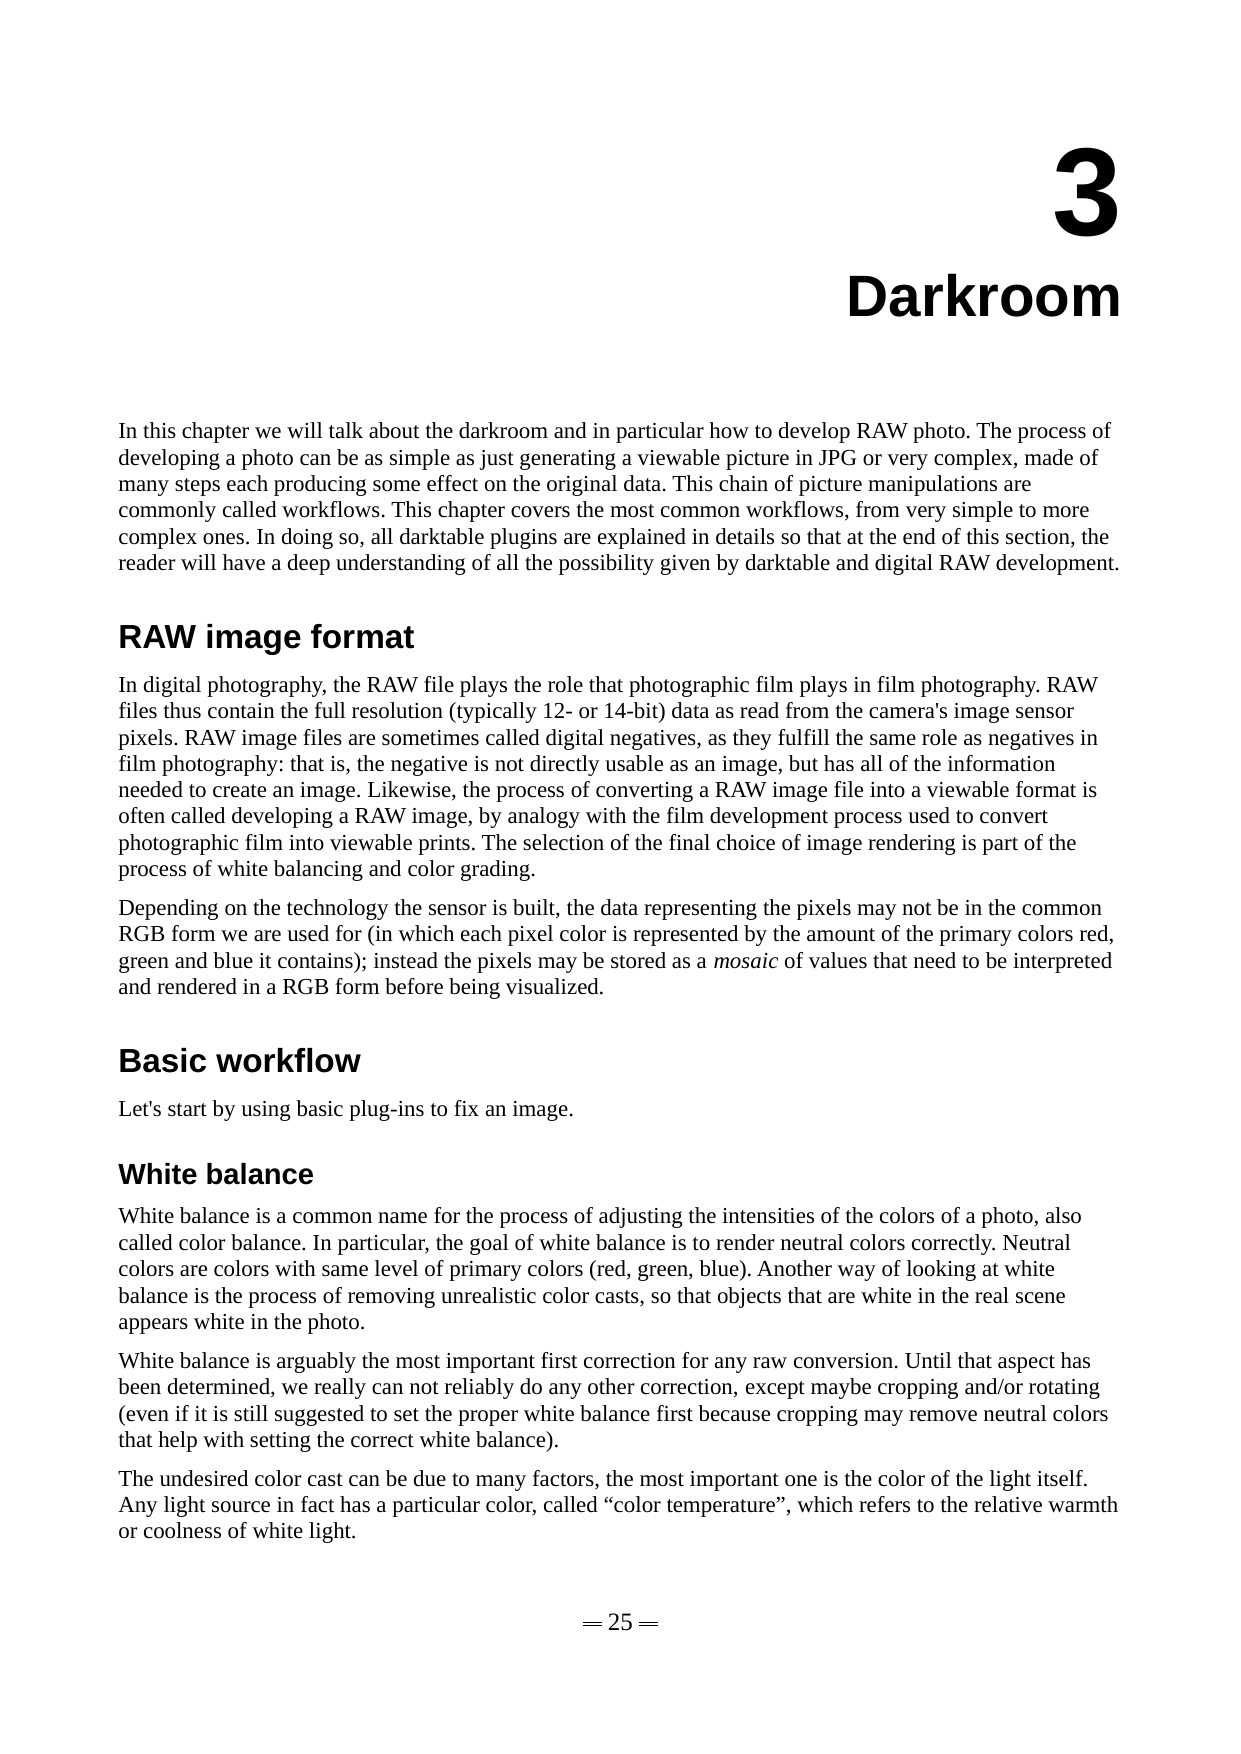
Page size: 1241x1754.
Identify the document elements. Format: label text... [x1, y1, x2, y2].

text White balance is arguably the most important first correction for any raw conversion. Until that aspect has been determined, we really can not reliably do any other correction, except maybe cropping and/or rotating (even if it is still suggested to set the proper white balance first because cropping may remove neutral colors that help with setting the correct white balance). [118, 1347, 1122, 1452]
text White balance is a common name for the process of adjusting the intensities of the colors of a photo, also called color balance. In particular, the goal of white balance is to render neutral colors correctly. Neutral colors are colors with same level of primary colors (red, green, blue). Another way of looking at white balance is the process of removing unrealistic color casts, so that objects that are white in the real scene appears white in the photo. [118, 1203, 1122, 1334]
text The undesired color cast can be due to many factors, the most important one is the color of the light itself. Any light source in fact has a particular color, called “color temperature”, which refers to the relative warmth or coolness of white light. [118, 1465, 1122, 1544]
text Let's start by using basic plug-ins to fix an image. [118, 1095, 1122, 1121]
subtitle White balance [118, 1157, 1122, 1191]
text In digital photography, the RAW file plays the role that photographic film plays in film photography. RAW files thus contain the full resolution (typically 12- or 14-bit) data as read from the camera's image sensor pixels. RAW image files are sometimes called digital negatives, as they fulfill the same role as negatives in film photography: that is, the negative is not directly usable as an image, but has all of the information needed to create an image. Likewise, the process of converting a RAW image file into a viewable format is often called developing a RAW image, by analogy with the film development process used to convert photographic film into viewable prints. The selection of the final choice of image rendering is part of the process of white balancing and color grading. [118, 671, 1122, 882]
subtitle RAW image format [118, 618, 1122, 656]
text In this chapter we will talk about the darkroom and in particular how to develop RAW photo. The process of developing a photo can be as simple as just generating a viewable picture in JPG or very complex, made of many steps each producing some effect on the original data. This chain of picture manipulations are commonly called workflows. This chapter covers the most common workflows, from very simple to more complex ones. In doing so, all darktable plugins are explained in details so that at the end of this section, the reader will have a deep understanding of all the possibility given by darktable and digital RAW development. [118, 417, 1122, 576]
title Darkroom [118, 262, 1122, 329]
text 3 [118, 118, 1122, 262]
subtitle Basic workflow [118, 1042, 1122, 1080]
text Depending on the technology the sensor is built, the data representing the pixels may not be in the common RGB form we are used for (in which each pixel color is represented by the amount of the primary colors red, green and blue it contains); instead the pixels may be stored as a mosaic of values that need to be interpreted and rendered in a RGB form before being visualized. [118, 894, 1122, 999]
